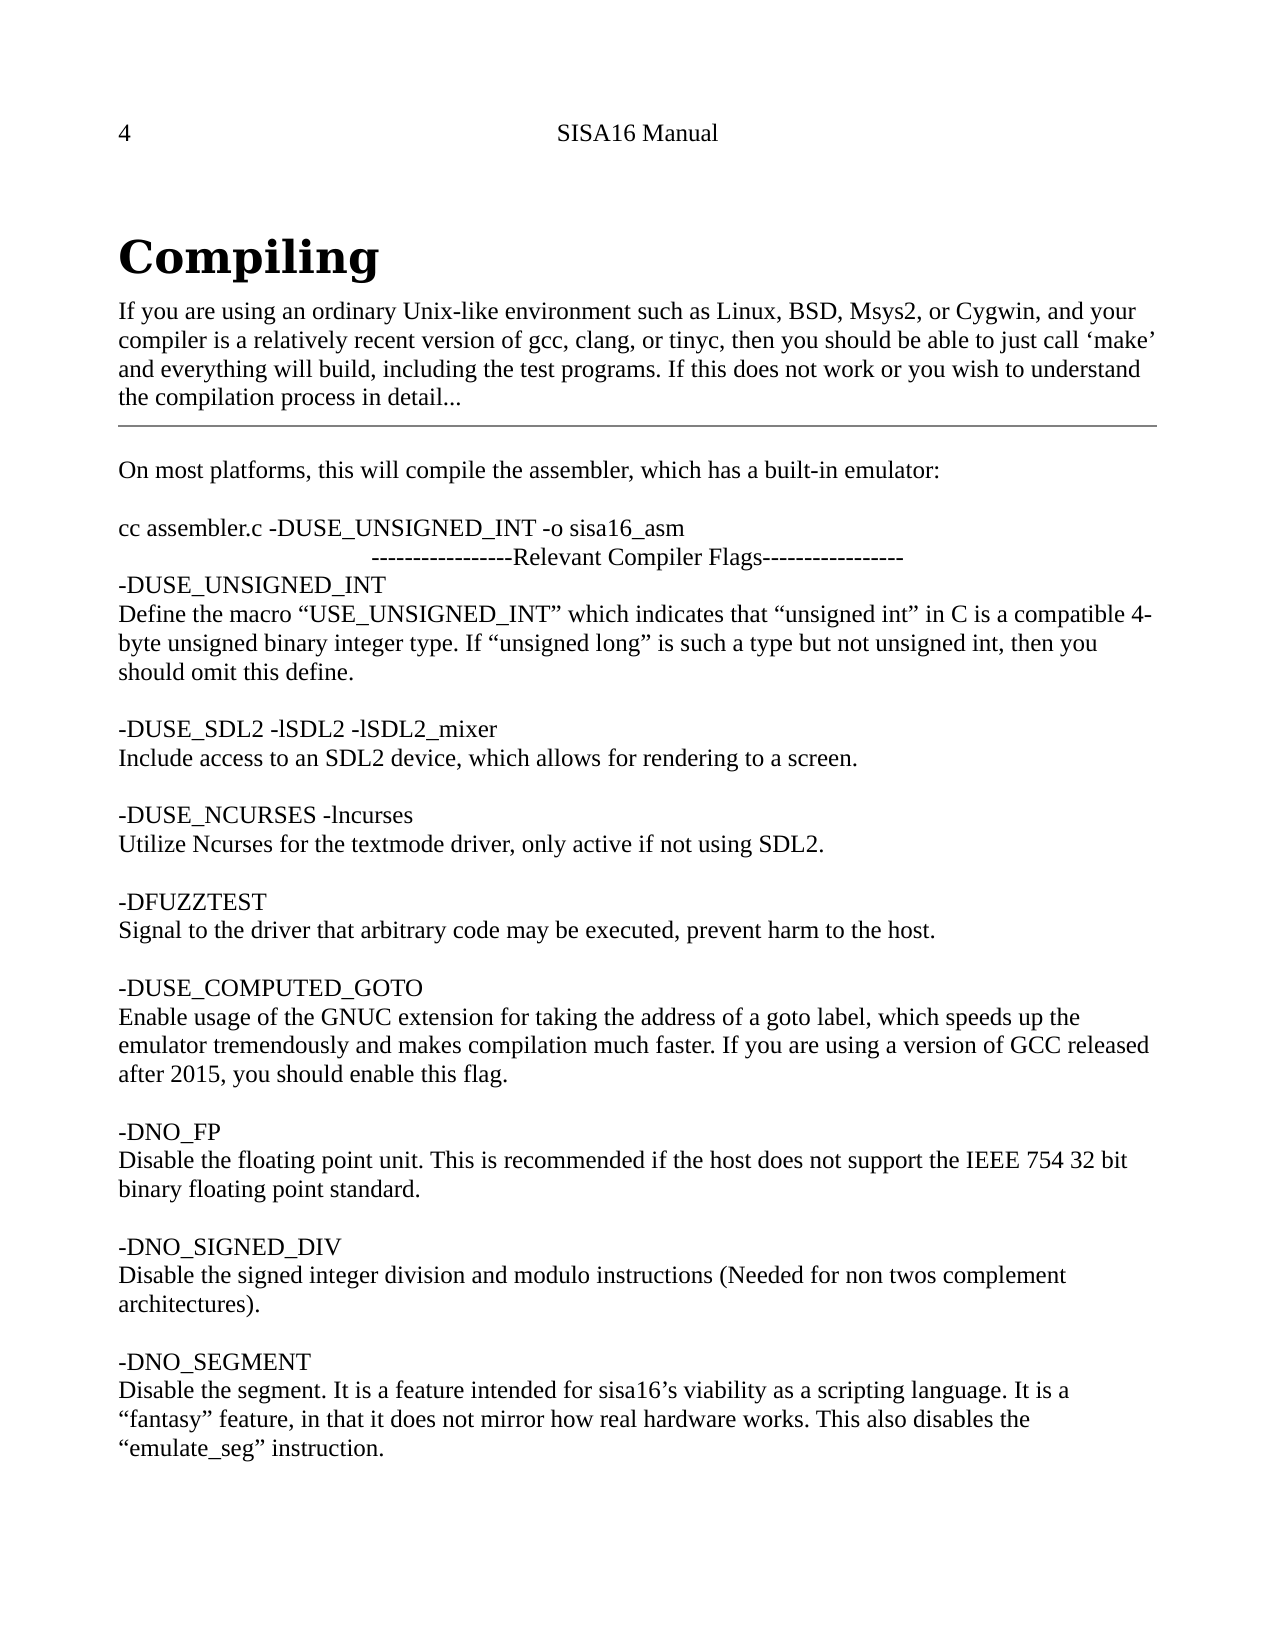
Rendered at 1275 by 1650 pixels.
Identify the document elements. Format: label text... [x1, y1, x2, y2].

text -DUSE_UNSIGNED_INT [118, 571, 1157, 599]
text -DNO_FP [118, 1117, 1157, 1146]
text Disable the floating point unit. This is recommended if the host does not support the IEEE 754 32 bit binary floating point standard. [118, 1146, 1157, 1203]
subtitle Compiling [118, 231, 1157, 284]
text Utilize Ncurses for the textmode driver, only active if not using SDL2. [118, 829, 1157, 858]
text Enable usage of the GNUC extension for taking the address of a goto label, which speeds up the emulator tremendously and makes compilation much faster. If you are using a version of GCC released after 2015, you should enable this flag. [118, 1002, 1157, 1088]
text Disable the signed integer division and modulo instructions (Needed for non twos complement architectures). [118, 1261, 1157, 1318]
text On most platforms, this will compile the assembler, which has a built-in emulator: [118, 456, 1157, 484]
text cc assembler.c -DUSE_UNSIGNED_INT -o sisa16_asm [118, 513, 1157, 542]
text -DNO_SEGMENT [118, 1347, 1157, 1376]
text -DUSE_COMPUTED_GOTO [118, 973, 1157, 1002]
text If you are using an ordinary Unix-like environment such as Linux, BSD, Msys2, or Cygwin, and your compiler is a relatively recent version of gcc, clang, or tinyc, then you should be able to just call ‘make’ and everything will build, including the test programs. If this does not work or you wish to understand the compilation process in detail... [118, 296, 1157, 411]
text Include access to an SDL2 device, which allows for rendering to a screen. [118, 743, 1157, 772]
text Define the macro “USE_UNSIGNED_INT” which indicates that “unsigned int” in C is a compatible 4-byte unsigned binary integer type. If “unsigned long” is such a type but not unsigned int, then you should omit this define. [118, 599, 1157, 686]
text -DUSE_SDL2 -lSDL2 -lSDL2_mixer [118, 714, 1157, 743]
text -DFUZZTEST [118, 887, 1157, 916]
text Disable the segment. It is a feature intended for sisa16’s viability as a scripting language. It is a “fantasy” feature, in that it does not mirror how real hardware works. This also disables the “emulate_seg” instruction. [118, 1376, 1157, 1462]
text -DUSE_NCURSES -lncurses [118, 801, 1157, 829]
text -----------------Relevant Compiler Flags----------------- [118, 542, 1157, 571]
text -DNO_SIGNED_DIV [118, 1232, 1157, 1261]
text Signal to the driver that arbitrary code may be executed, prevent harm to the host. [118, 916, 1157, 944]
